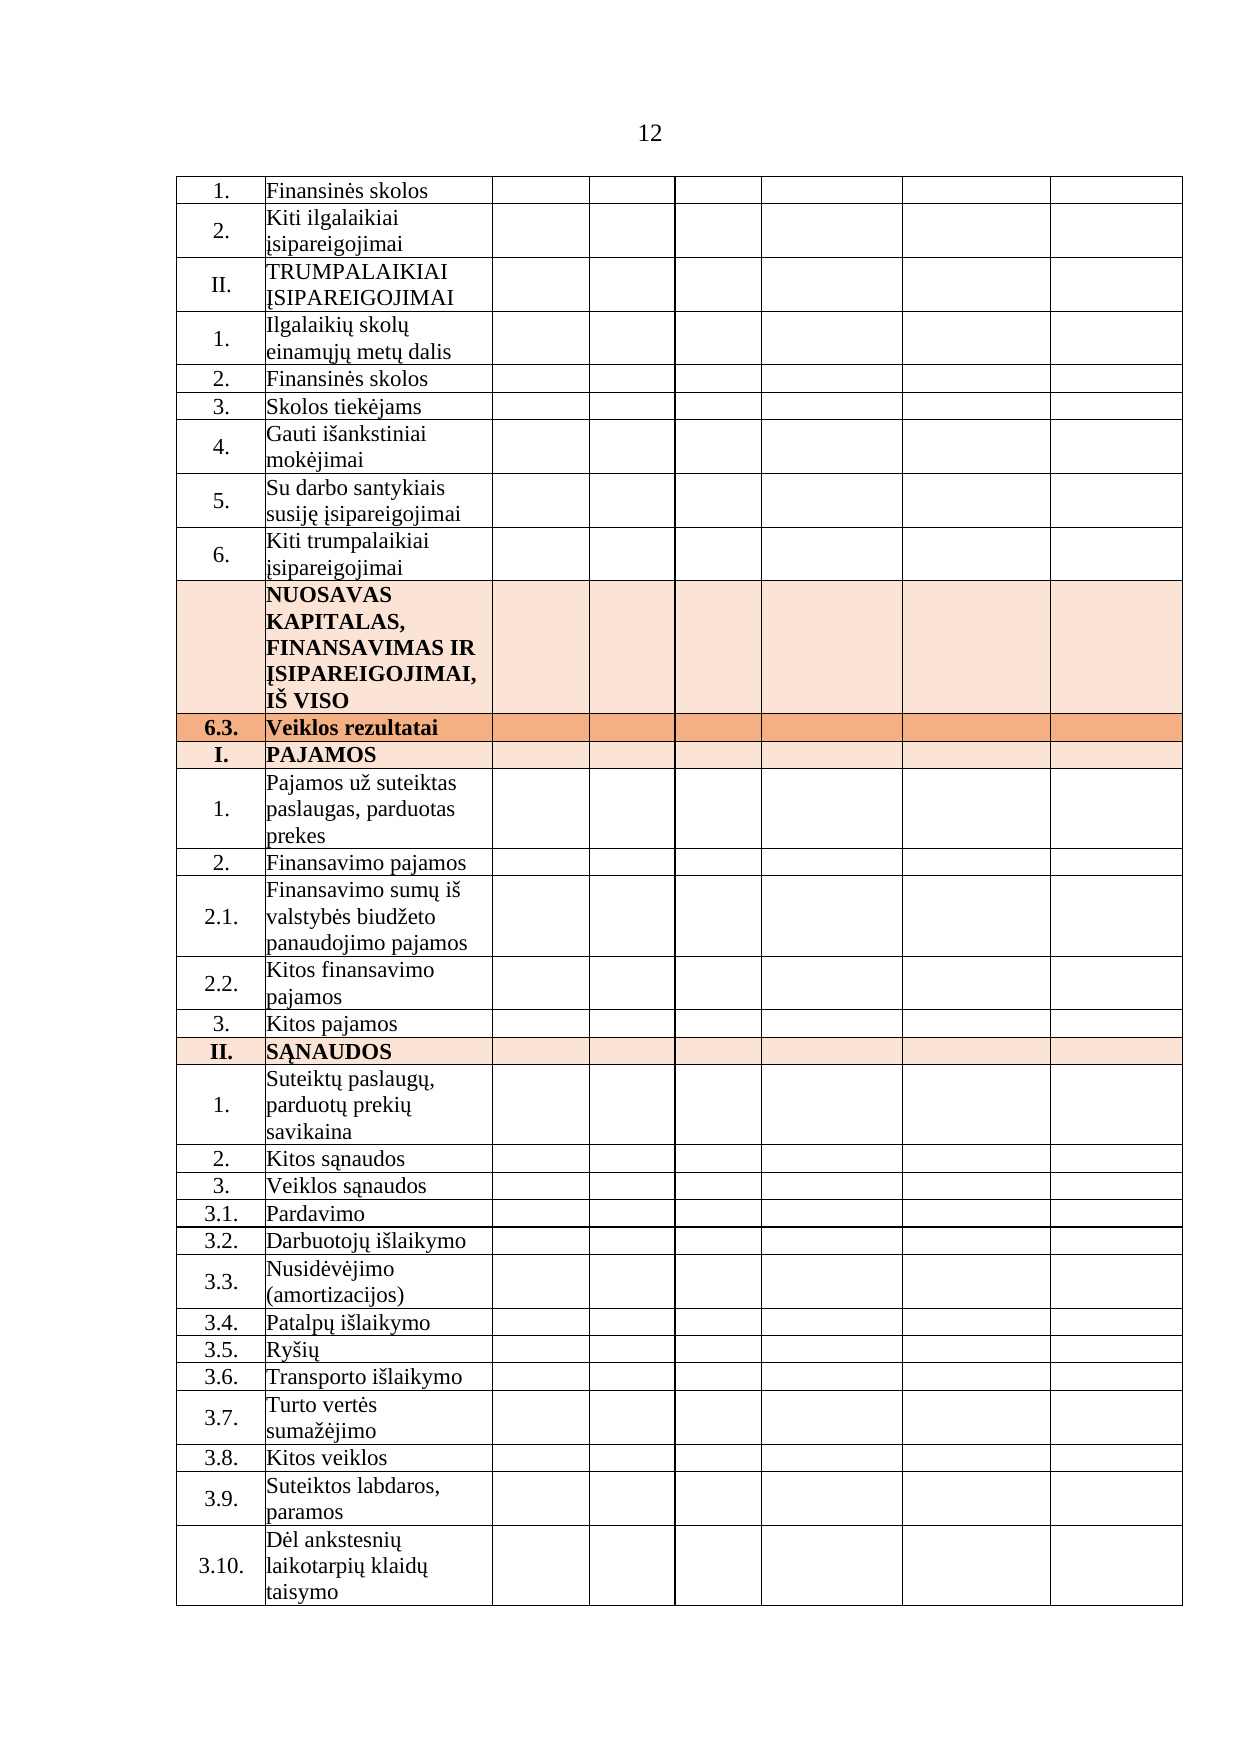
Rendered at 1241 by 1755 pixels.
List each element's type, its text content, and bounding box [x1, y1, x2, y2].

table_cell [762, 1010, 902, 1037]
table_cell [1051, 1065, 1182, 1144]
table_cell Gauti išankstiniai mokėjimai [266, 420, 492, 473]
table_cell [762, 714, 902, 741]
table_cell [590, 769, 674, 848]
table_cell [762, 393, 902, 419]
table_cell Kitos pajamos [266, 1010, 492, 1037]
table_cell 2.2. [177, 957, 265, 1009]
table_cell [493, 1010, 589, 1037]
table_cell [493, 1363, 589, 1390]
table_cell [590, 876, 674, 956]
table_cell [1051, 1010, 1182, 1037]
table_cell [762, 1038, 902, 1064]
table_cell [903, 365, 1050, 392]
table_cell [590, 1200, 674, 1226]
table_cell [1051, 849, 1182, 875]
table_cell [1051, 714, 1182, 741]
table_cell Nusidėvėjimo (amortizacijos) [266, 1255, 492, 1307]
table_cell Veiklos sąnaudos [266, 1173, 492, 1199]
table_cell [762, 876, 902, 956]
table_cell [676, 742, 761, 768]
table_cell [493, 1173, 589, 1199]
table_cell [903, 258, 1050, 311]
table_cell NUOSAVAS KAPITALAS, FINANSAVIMAS IR ĮSIPAREIGOJIMAI, IŠ VISO [266, 581, 492, 713]
table_cell [903, 1255, 1050, 1307]
table_cell [676, 1065, 761, 1144]
table_cell 4. [177, 420, 265, 473]
table_cell [590, 474, 674, 527]
table_cell [903, 420, 1050, 473]
table_cell 6. [177, 528, 265, 580]
table_cell [762, 365, 902, 392]
table_cell [676, 1255, 761, 1307]
table_cell [493, 1445, 589, 1471]
table_cell [590, 312, 674, 364]
table_cell [1051, 312, 1182, 364]
table_cell [590, 1363, 674, 1390]
table_cell [1051, 393, 1182, 419]
table_cell [903, 204, 1050, 257]
table_cell [903, 769, 1050, 848]
table_cell [1051, 528, 1182, 580]
table_cell Turto vertės sumažėjimo [266, 1391, 492, 1443]
table_cell [676, 1228, 761, 1254]
table_cell [676, 1526, 761, 1605]
table_cell [903, 528, 1050, 580]
table_cell [676, 769, 761, 848]
table_cell [1051, 365, 1182, 392]
table_cell [590, 528, 674, 580]
table_cell Finansavimo pajamos [266, 849, 492, 875]
table_cell [676, 393, 761, 419]
table_cell [1051, 177, 1182, 203]
table_cell I. [177, 742, 265, 768]
table_cell [590, 1336, 674, 1362]
table_cell [676, 714, 761, 741]
table_cell [590, 1526, 674, 1605]
table_cell [493, 1255, 589, 1307]
table_cell Suteiktų paslaugų, parduotų prekių savikaina [266, 1065, 492, 1144]
table_cell [903, 581, 1050, 713]
table_cell [676, 1145, 761, 1172]
table_cell [590, 849, 674, 875]
table_cell [493, 1065, 589, 1144]
table_cell Skolos tiekėjams [266, 393, 492, 419]
table_cell [493, 1336, 589, 1362]
table_cell [762, 528, 902, 580]
table_cell Kiti trumpalaikiai įsipareigojimai [266, 528, 492, 580]
table_cell [1051, 1228, 1182, 1254]
table_cell [493, 1145, 589, 1172]
table_cell Kitos finansavimo pajamos [266, 957, 492, 1009]
table_cell Patalpų išlaikymo [266, 1309, 492, 1335]
table_cell [903, 1200, 1050, 1226]
table_cell [903, 714, 1050, 741]
table_cell [1051, 742, 1182, 768]
table_cell [762, 1336, 902, 1362]
table_cell [903, 312, 1050, 364]
table_cell [1051, 1255, 1182, 1307]
table_cell [590, 204, 674, 257]
table_cell [493, 742, 589, 768]
table_cell 1. [177, 769, 265, 848]
table_cell [493, 420, 589, 473]
table_cell 3.3. [177, 1255, 265, 1307]
table_cell [903, 957, 1050, 1009]
table_cell [590, 1309, 674, 1335]
table_cell [590, 1445, 674, 1471]
table_cell Ilgalaikių skolų einamųjų metų dalis [266, 312, 492, 364]
table_cell Finansinės skolos [266, 177, 492, 203]
table_cell 2. [177, 204, 265, 257]
table_cell [1051, 1145, 1182, 1172]
table_cell [676, 876, 761, 956]
table_cell [1051, 258, 1182, 311]
table_cell [590, 1255, 674, 1307]
table_cell [1051, 876, 1182, 956]
table_cell [590, 1010, 674, 1037]
table_cell [676, 1445, 761, 1471]
table_cell 2. [177, 365, 265, 392]
table_cell [493, 581, 589, 713]
table_cell [903, 393, 1050, 419]
table_cell 2. [177, 849, 265, 875]
table_cell [493, 1309, 589, 1335]
table_cell [762, 204, 902, 257]
table_cell [493, 1038, 589, 1064]
table_cell [903, 1445, 1050, 1471]
table_cell [1051, 1173, 1182, 1199]
table_cell Su darbo santykiais susiję įsipareigojimai [266, 474, 492, 527]
table_cell [676, 957, 761, 1009]
table_cell 6.3. [177, 714, 265, 741]
table_cell 3.6. [177, 1363, 265, 1390]
table_cell Kitos veiklos [266, 1445, 492, 1471]
table_cell [676, 1391, 761, 1443]
table_cell [762, 312, 902, 364]
table_cell 2. [177, 1145, 265, 1172]
table_cell [762, 1363, 902, 1390]
table_cell [493, 1526, 589, 1605]
table_cell [762, 420, 902, 473]
table_cell [903, 1145, 1050, 1172]
table_cell [676, 365, 761, 392]
table_cell [1051, 1336, 1182, 1362]
table_cell [676, 1309, 761, 1335]
table_cell [676, 420, 761, 473]
table_cell [903, 1228, 1050, 1254]
table_cell [590, 1038, 674, 1064]
table_cell [1051, 420, 1182, 473]
table_cell PAJAMOS [266, 742, 492, 768]
table_cell [676, 1038, 761, 1064]
table_cell 3.9. [177, 1472, 265, 1524]
table_cell TRUMPALAIKIAI ĮSIPAREIGOJIMAI [266, 258, 492, 311]
table_cell 5. [177, 474, 265, 527]
table_cell [762, 1145, 902, 1172]
table_cell [676, 1472, 761, 1524]
table_cell [903, 1363, 1050, 1390]
table_cell SĄNAUDOS [266, 1038, 492, 1064]
table_cell 1. [177, 312, 265, 364]
table_cell [1051, 1309, 1182, 1335]
table_cell Dėl ankstesnių laikotarpių klaidų taisymo [266, 1526, 492, 1605]
table_cell II. [177, 1038, 265, 1064]
table_cell [493, 474, 589, 527]
table_cell [590, 714, 674, 741]
table_cell [590, 365, 674, 392]
table_cell Finansinės skolos [266, 365, 492, 392]
table_cell [1051, 1445, 1182, 1471]
table_cell [493, 365, 589, 392]
table_cell [493, 204, 589, 257]
table_cell [762, 1065, 902, 1144]
table_cell [903, 1038, 1050, 1064]
table_cell [493, 1228, 589, 1254]
table_cell 1. [177, 1065, 265, 1144]
table_cell [493, 1472, 589, 1524]
table_cell Ryšių [266, 1336, 492, 1362]
table_cell Transporto išlaikymo [266, 1363, 492, 1390]
table_cell Pardavimo [266, 1200, 492, 1226]
table_cell Darbuotojų išlaikymo [266, 1228, 492, 1254]
table_cell 3.5. [177, 1336, 265, 1362]
table_cell [762, 474, 902, 527]
table_cell [903, 1472, 1050, 1524]
table_cell [762, 1445, 902, 1471]
table_cell [590, 393, 674, 419]
table_cell [1051, 957, 1182, 1009]
table_cell 3.4. [177, 1309, 265, 1335]
table_cell [903, 1309, 1050, 1335]
table_cell [493, 528, 589, 580]
table_cell [762, 258, 902, 311]
table_cell [493, 1391, 589, 1443]
table_cell [1051, 474, 1182, 527]
table_cell [590, 1472, 674, 1524]
table_cell [590, 1065, 674, 1144]
table_cell 3.7. [177, 1391, 265, 1443]
table_cell [903, 474, 1050, 527]
table_cell [493, 393, 589, 419]
table_cell 3.2. [177, 1228, 265, 1254]
table_cell [676, 849, 761, 875]
table_cell [676, 204, 761, 257]
table_cell [493, 1200, 589, 1226]
table_cell [903, 177, 1050, 203]
table_cell [903, 1010, 1050, 1037]
table_cell [762, 957, 902, 1009]
table_cell 3.10. [177, 1526, 265, 1605]
table_cell Finansavimo sumų iš valstybės biudžeto panaudojimo pajamos [266, 876, 492, 956]
table_cell [762, 1391, 902, 1443]
table_cell [903, 742, 1050, 768]
table_cell [676, 258, 761, 311]
table_cell [903, 1391, 1050, 1443]
table_cell [676, 1173, 761, 1199]
table_cell [590, 1228, 674, 1254]
table_cell [493, 769, 589, 848]
table_cell 3. [177, 393, 265, 419]
table_cell [903, 1526, 1050, 1605]
table_cell [676, 528, 761, 580]
table_cell [590, 1391, 674, 1443]
table_cell [762, 1309, 902, 1335]
table_cell [676, 1336, 761, 1362]
table_cell [903, 849, 1050, 875]
table_cell 3.1. [177, 1200, 265, 1226]
table_cell 3. [177, 1173, 265, 1199]
table_cell [1051, 1526, 1182, 1605]
table_cell [762, 769, 902, 848]
table_cell [590, 1145, 674, 1172]
table_cell 3. [177, 1010, 265, 1037]
table_cell [1051, 1472, 1182, 1524]
table_cell [676, 474, 761, 527]
table_cell [676, 1200, 761, 1226]
table_cell [1051, 1038, 1182, 1064]
table_cell [493, 957, 589, 1009]
table_cell [590, 957, 674, 1009]
table_cell [493, 849, 589, 875]
table_cell 3.8. [177, 1445, 265, 1471]
table_cell [762, 849, 902, 875]
table_cell [590, 177, 674, 203]
table_cell [1051, 1363, 1182, 1390]
table_cell Veiklos rezultatai [266, 714, 492, 741]
table_cell Suteiktos labdaros, paramos [266, 1472, 492, 1524]
table_cell [590, 742, 674, 768]
table_cell Kitos sąnaudos [266, 1145, 492, 1172]
table_cell 1. [177, 177, 265, 203]
table_cell [762, 1255, 902, 1307]
table_cell [590, 1173, 674, 1199]
table_cell [493, 312, 589, 364]
table_cell [493, 177, 589, 203]
table_cell [1051, 581, 1182, 713]
table_cell [762, 1526, 902, 1605]
table_cell [676, 581, 761, 713]
table_cell [903, 1173, 1050, 1199]
table_cell Pajamos už suteiktas paslaugas, parduotas prekes [266, 769, 492, 848]
table_cell [903, 876, 1050, 956]
table_cell [676, 1010, 761, 1037]
table_cell [903, 1065, 1050, 1144]
table_cell [493, 876, 589, 956]
table_cell [1051, 1200, 1182, 1226]
table_cell [676, 312, 761, 364]
table_cell [903, 1336, 1050, 1362]
table_cell [676, 1363, 761, 1390]
table_cell II. [177, 258, 265, 311]
table_cell [676, 177, 761, 203]
table_cell [590, 581, 674, 713]
table_cell [762, 1472, 902, 1524]
table_cell 2.1. [177, 876, 265, 956]
table_cell Kiti ilgalaikiai įsipareigojimai [266, 204, 492, 257]
table_cell [762, 177, 902, 203]
table_cell [493, 714, 589, 741]
table_cell [1051, 769, 1182, 848]
table_cell [1051, 1391, 1182, 1443]
table_cell [762, 742, 902, 768]
table_cell [762, 1173, 902, 1199]
table_cell [1051, 204, 1182, 257]
table_cell [177, 581, 265, 713]
table_cell [762, 1228, 902, 1254]
table_cell [590, 258, 674, 311]
table_cell [762, 1200, 902, 1226]
table_cell [762, 581, 902, 713]
table_cell [590, 420, 674, 473]
table_cell [493, 258, 589, 311]
